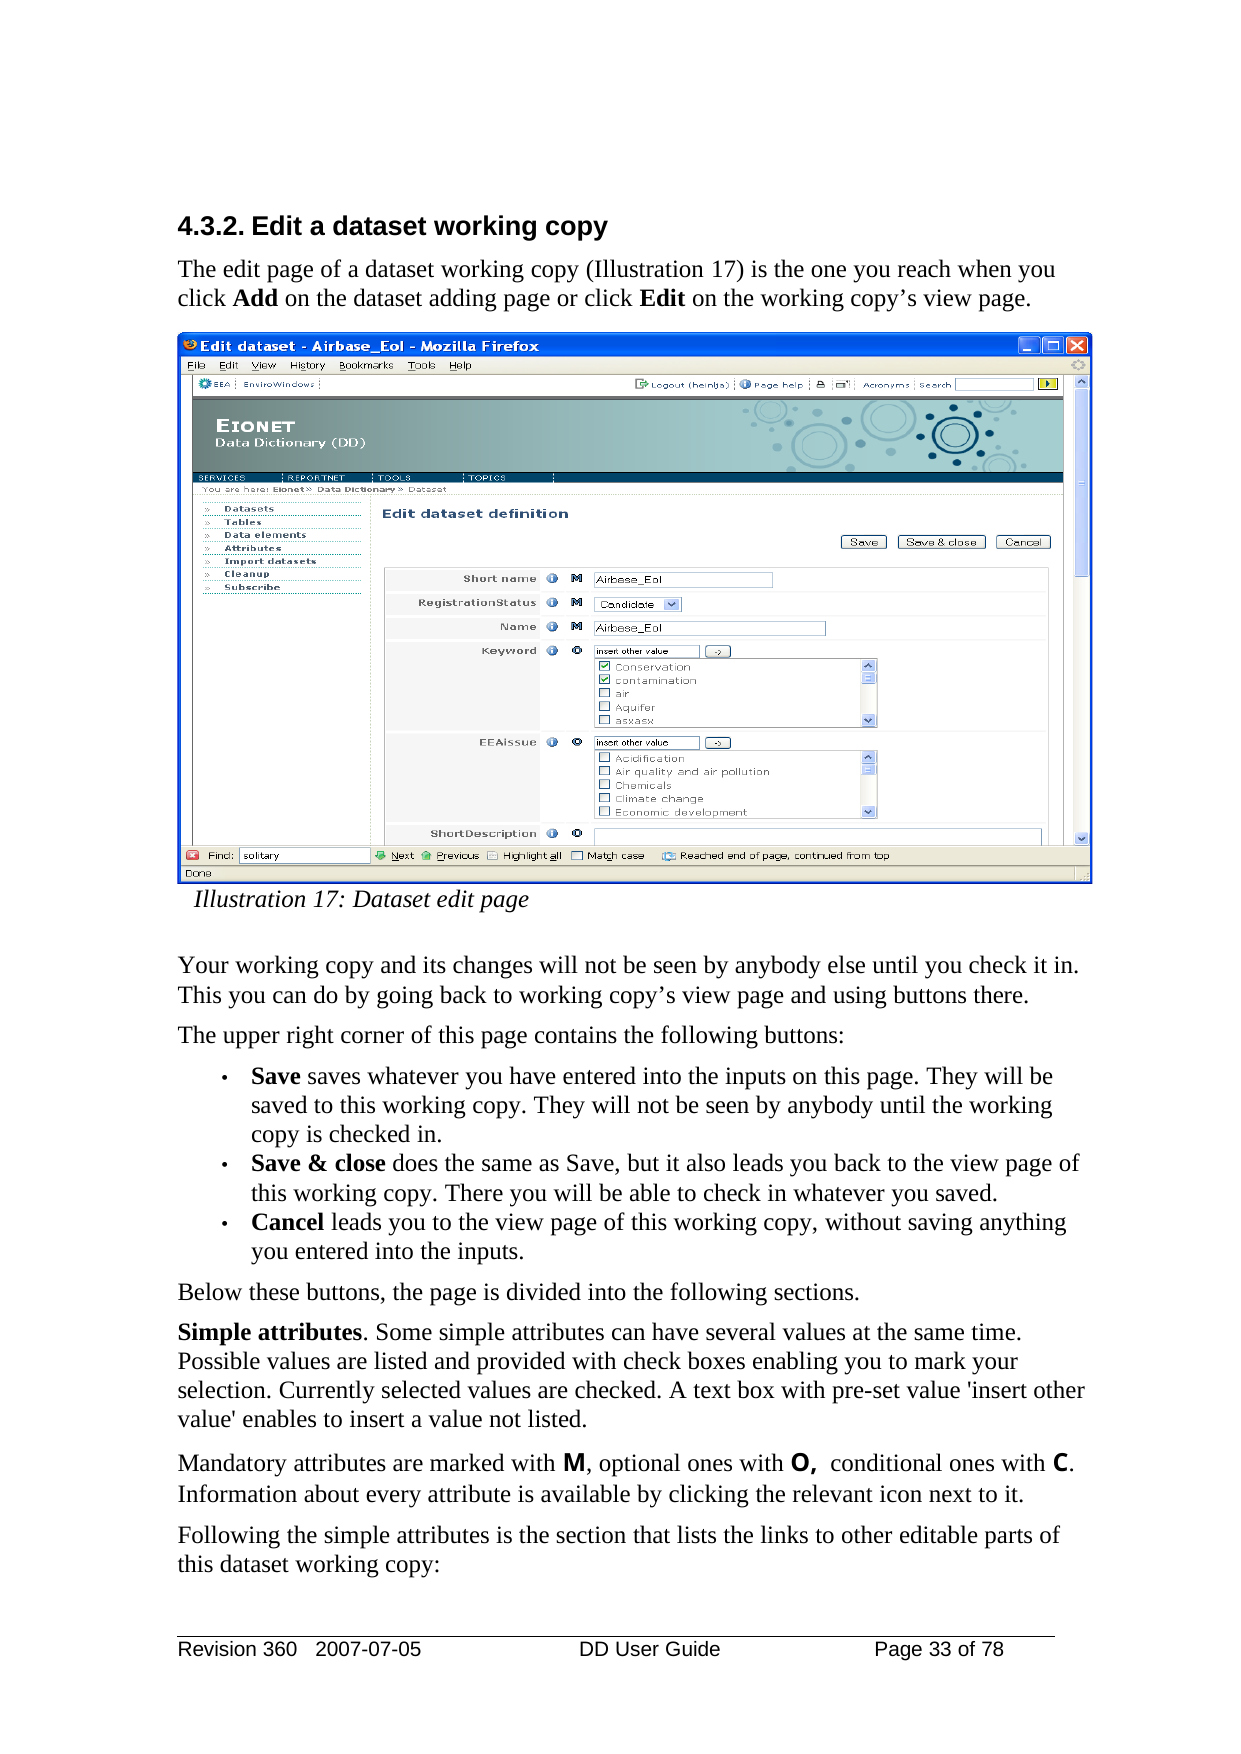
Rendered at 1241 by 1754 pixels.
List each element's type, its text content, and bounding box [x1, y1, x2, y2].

text Simple attributes. Some simple attributes can have several values at the same time. Possible values are listed and provided with check boxes enabling you to mark your selection. Currently selected values are checked. A text box with pre-set value 'insert other value' enables to insert a value not listed. [177, 1317, 1092, 1433]
text Illustration 17: Dataset edit page [194, 884, 1076, 913]
subtitle Edit a dataset working copy [177, 210, 1092, 241]
text Your working copy and its changes will not be seen by anybody else until you check it in. This you can do by going back to working copy’s view page and using buttons there. [177, 950, 1092, 1008]
list Cancel leads you to the view page of this working copy, without saving anything you entered into the inputs. [221, 1206, 1092, 1264]
list Save saves whatever you have entered into the inputs on this page. They will be saved to this working copy. They will not be seen by anybody until the working copy is checked in. [221, 1061, 1092, 1148]
text Mandatory attributes are marked with M, optional ones with O, conditional ones with C. Information about every attribute is available by clicking the relevant icon next to it. [177, 1445, 1092, 1508]
list Save & close does the same as Save, but it also leads you back to the view page of this working copy. There you will be able to check in whatever you saved. [221, 1148, 1092, 1206]
text The edit page of a dataset working copy (Illustration 17) is the one you reach when you click Add on the dataset adding page or click Edit on the working copy’s view page. [177, 254, 1092, 312]
text Following the simple attributes is the section that lists the links to other editable parts of this dataset working copy: [177, 1520, 1092, 1578]
text The upper right corner of this page contains the following buttons: [177, 1020, 1092, 1049]
text Below these buttons, the page is divided into the following sections. [177, 1276, 1092, 1305]
picture [177, 332, 1093, 884]
